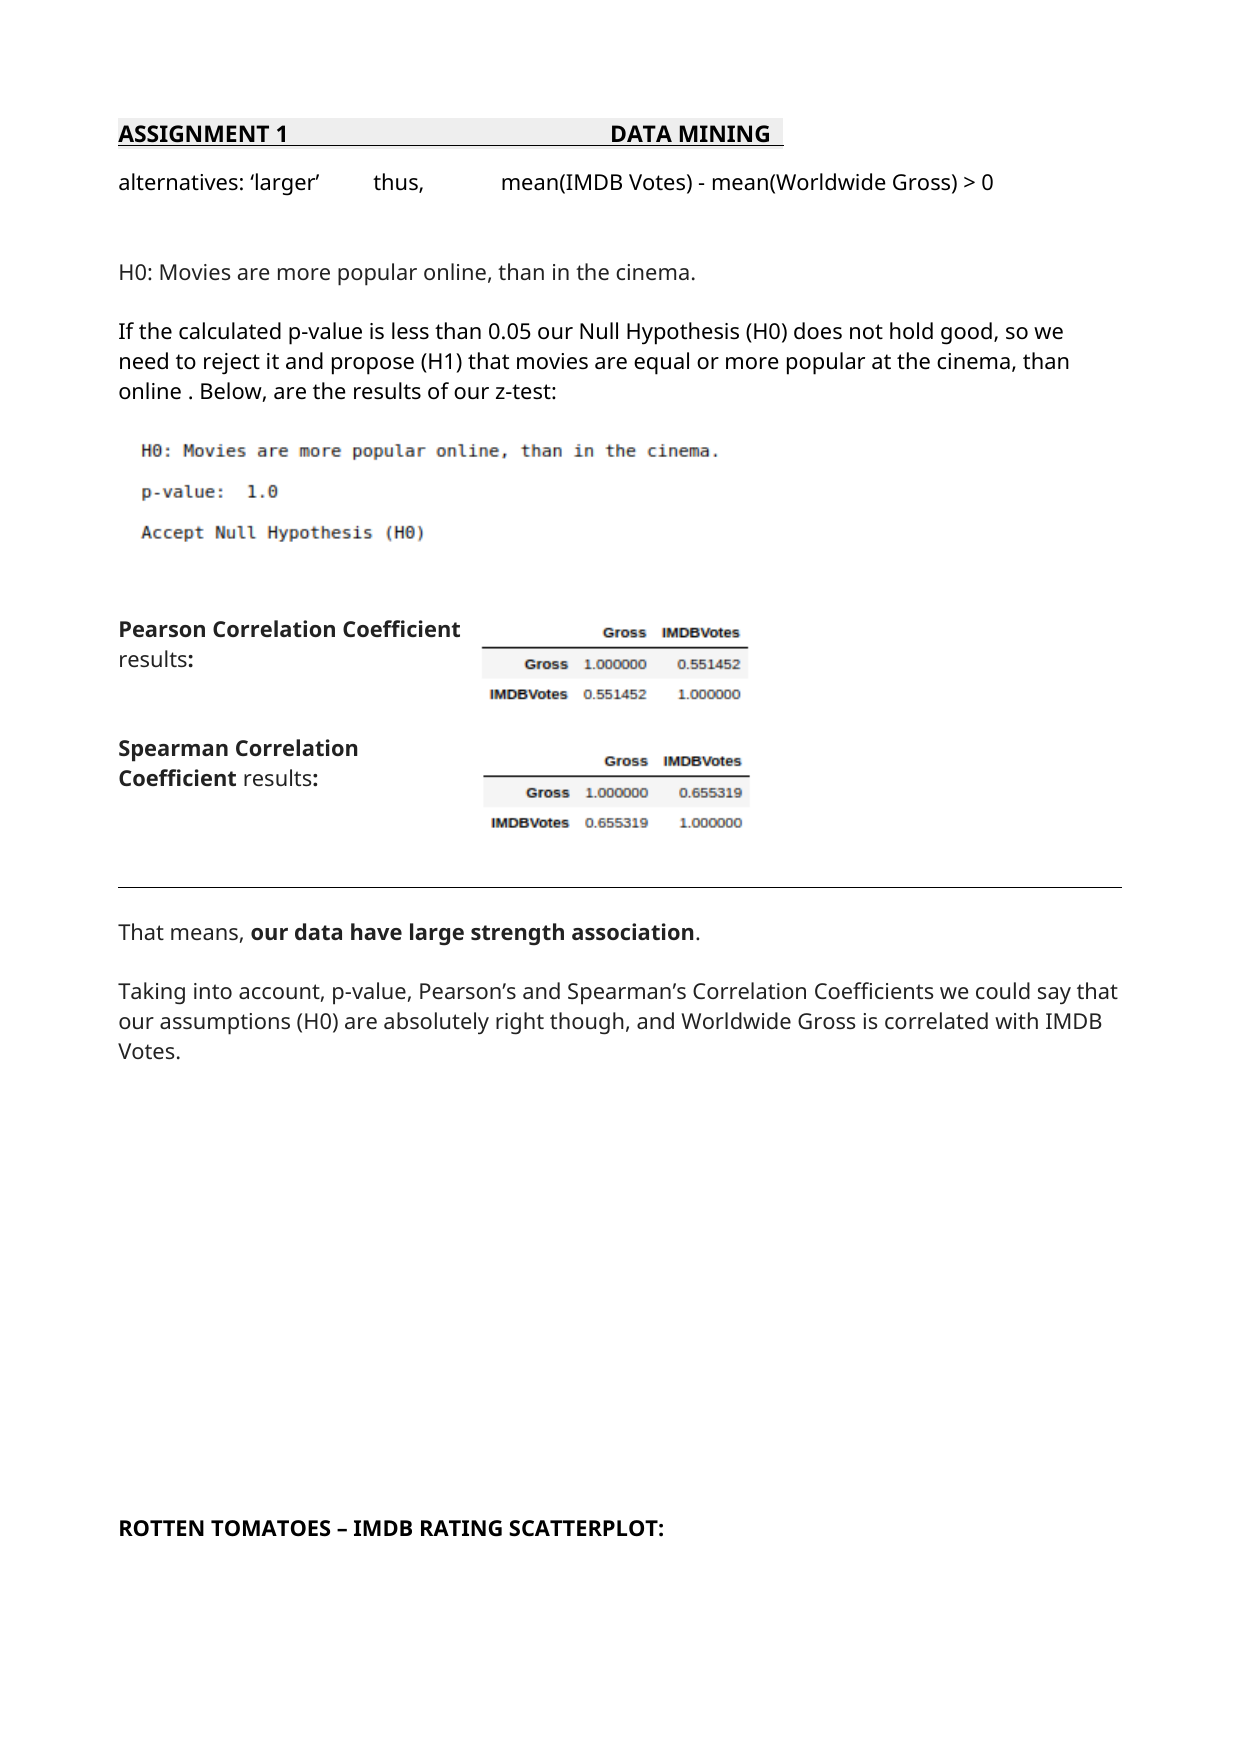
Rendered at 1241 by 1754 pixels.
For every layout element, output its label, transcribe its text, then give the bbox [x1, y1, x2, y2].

text [761, 733, 1122, 793]
text Spearman Correlation Coefficient results: [118, 733, 479, 793]
text If the calculated p-value is less than 0.05 our Null Hypothesis (H0) does not hold good, so we need to reject it and propose (H1) that movies are equal or more popular at the cinema, than online . Below, are the results of our z-test: [118, 316, 1122, 406]
text alternatives: ‘larger’ thus, mean(IMDB Votes) - mean(Worldwide Gross) > 0 [118, 167, 1122, 197]
text Pearson Correlation Coefficient results: [118, 614, 476, 674]
text ROTTEN TOMATOES – IMDB RATING SCATTERPLOT: [118, 1512, 1122, 1542]
picture [124, 435, 726, 553]
text H0: Movies are more popular online, than in the cinema. [118, 257, 1122, 287]
text That means, our data have large strength association. [118, 917, 1122, 946]
picture [476, 614, 764, 712]
text Taking into account, p-value, Pearson’s and Spearman’s Correlation Coefficients we could say that our assumptions (H0) are absolutely right though, and Worldwide Gross is correlated with IMDB Votes. [118, 976, 1122, 1066]
text [764, 614, 1122, 674]
picture [479, 733, 761, 839]
